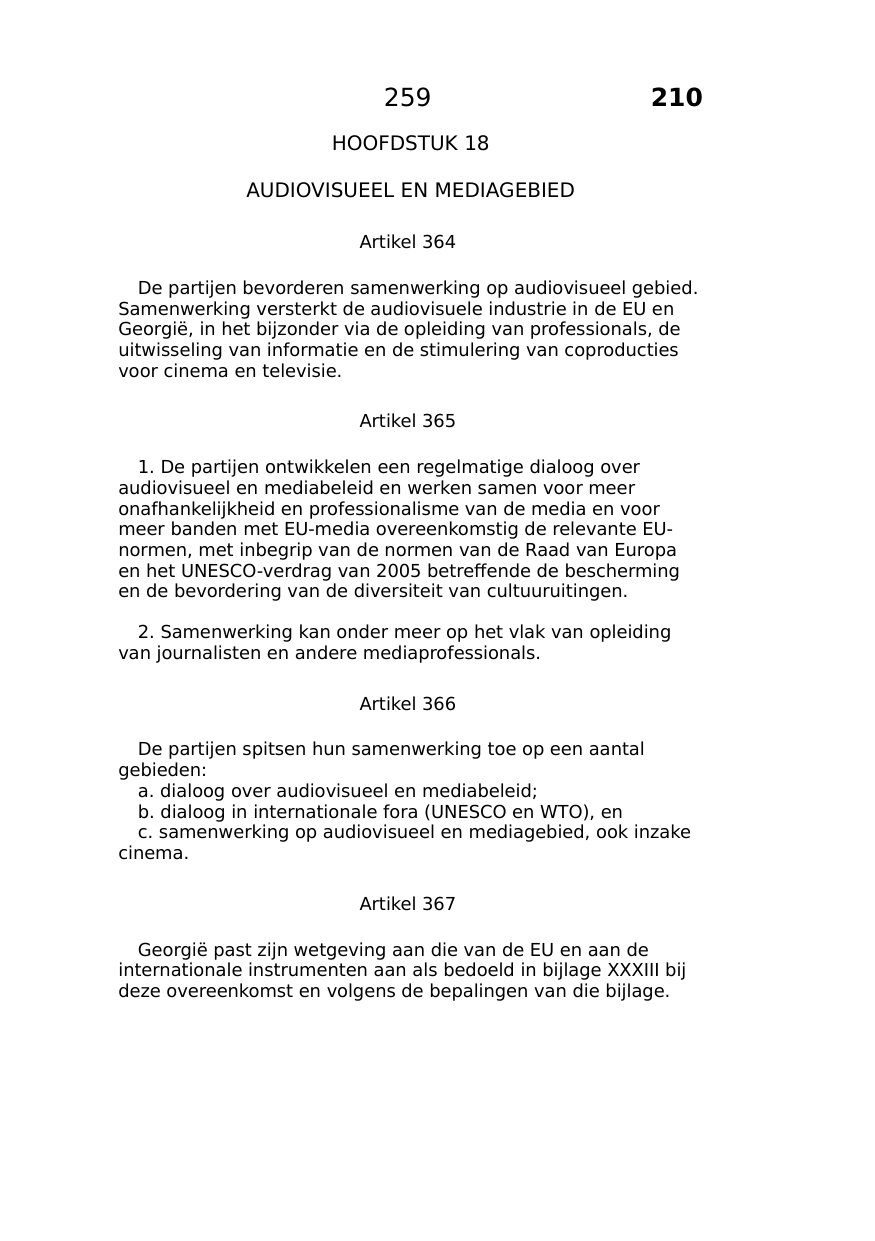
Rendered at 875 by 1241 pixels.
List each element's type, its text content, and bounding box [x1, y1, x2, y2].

subtitle Artikel 366 [118, 693, 703, 714]
text c. samenwerking op audiovisueel en mediagebied, ook inzake cinema. [118, 822, 703, 864]
text b. dialoog in internationale fora (UNESCO en WTO), en [118, 801, 703, 822]
text Georgië past zijn wetgeving aan die van de EU en aan de internationale instrumenten aan als bedoeld in bijlage XXXIII bij deze overeenkomst en volgens de bepalingen van die bijlage. [118, 939, 703, 1002]
text 2. Samenwerking kan onder meer op het vlak van opleiding van journalisten en andere mediaprofessionals. [118, 622, 703, 663]
subtitle Artikel 367 [118, 894, 703, 914]
text a. dialoog over audiovisueel en mediabeleid; [118, 781, 703, 801]
text 1. De partijen ontwikkelen een regelmatige dialoog over audiovisueel en mediabeleid en werken samen voor meer onafhankelijkheid en professionalisme van de media en voor meer banden met EU-media overeenkomstig de relevante EU-normen, met inbegrip van de normen van de Raad van Europa en het UNESCO-verdrag van 2005 betreffende de bescherming en de bevordering van de diversiteit van cultuuruitingen. [118, 457, 703, 602]
subtitle HOOFDSTUK 18 AUDIOVISUEEL EN MEDIAGEBIED [118, 132, 703, 202]
text De partijen spitsen hun samenwerking toe op een aantal gebieden: [118, 739, 703, 781]
text De partijen bevorderen samenwerking op audiovisueel gebied. Samenwerking versterkt de audiovisuele industrie in de EU en Georgië, in het bijzonder via de opleiding van professionals, de uitwisseling van informatie en de stimulering van coproducties voor cinema en televisie. [118, 278, 703, 381]
subtitle Artikel 365 [118, 411, 703, 432]
subtitle Artikel 364 [118, 232, 703, 253]
